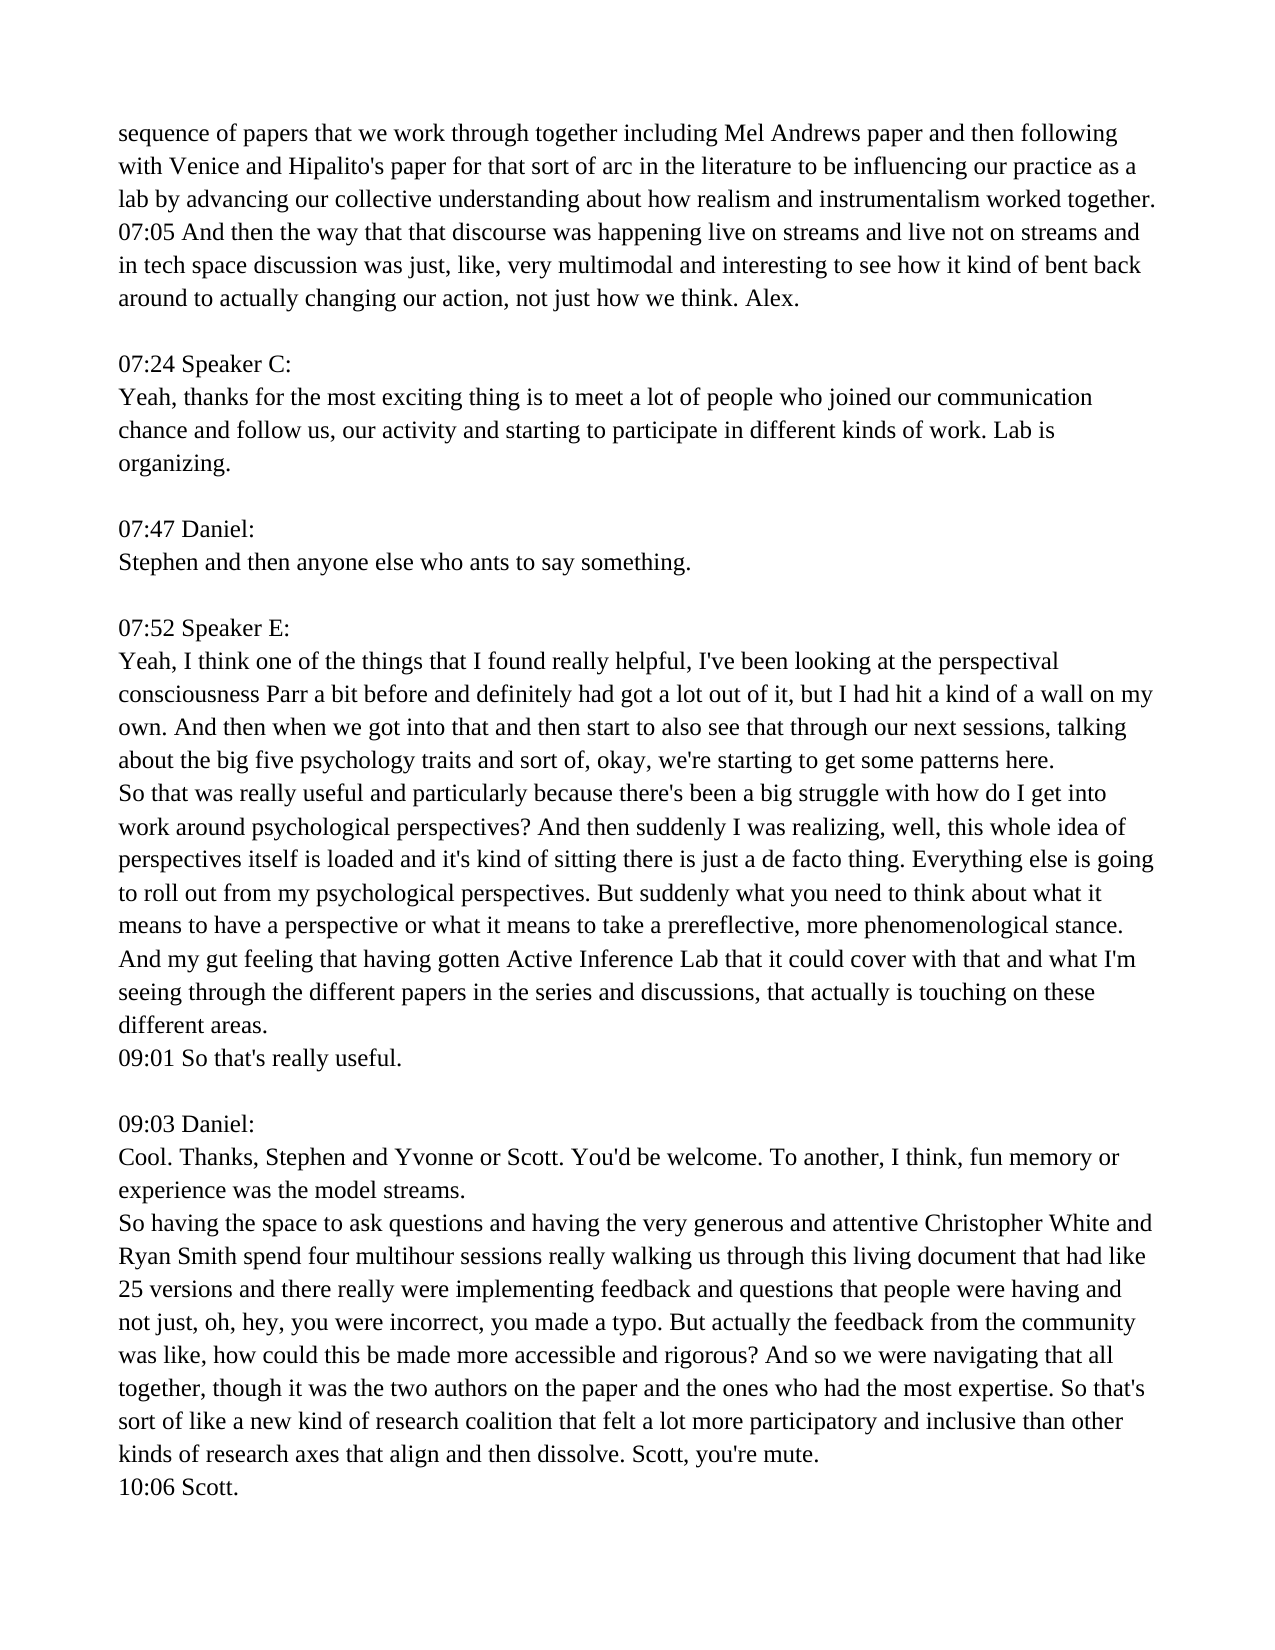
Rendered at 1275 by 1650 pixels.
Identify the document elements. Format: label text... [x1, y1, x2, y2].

text 09:01 So that's really useful. [118, 1043, 1157, 1071]
text So that was really useful and particularly because there's been a big struggle with how do I get into work around psychological perspectives? And then suddenly I was realizing, well, this whole idea of perspectives itself is loaded and it's kind of sitting there is just a de facto thing. Everything else is going to roll out from my psychological perspectives. But suddenly what you need to think about what it means to have a perspective or what it means to take a prereflective, more phenomenological stance. And my gut feeling that having gotten Active Inference Lab that it could cover with that and what I'm seeing through the different papers in the series and discussions, that actually is touching on these different areas. [118, 778, 1157, 1038]
text Stephen and then anyone else who ants to say something. [118, 547, 1157, 576]
text 07:05 And then the way that that discourse was happening live on streams and live not on streams and in tech space discussion was just, like, very multimodal and interesting to see how it kind of bent back around to actually changing our action, not just how we think. Alex. [118, 217, 1157, 312]
text 09:03 Daniel: [118, 1109, 1157, 1137]
text 10:06 Scott. [118, 1472, 1157, 1501]
text So having the space to ask questions and having the very generous and attentive Christopher White and Ryan Smith spend four multihour sessions really walking us through this living document that had like 25 versions and there really were implementing feedback and questions that people were having and not just, oh, hey, you were incorrect, you made a typo. But actually the feedback from the community was like, how could this be made more accessible and rigorous? And so we were navigating that all together, though it was the two authors on the paper and the ones who had the most expertise. So that's sort of like a new kind of research coalition that felt a lot more participatory and inclusive than other kinds of research axes that align and then dissolve. Scott, you're mute. [118, 1208, 1157, 1468]
text Yeah, thanks for the most exciting thing is to meet a lot of people who joined our communication chance and follow us, our activity and starting to participate in different kinds of work. Lab is organizing. [118, 382, 1157, 477]
text Cool. Thanks, Stephen and Yvonne or Scott. You'd be welcome. To another, I think, fun memory or experience was the model streams. [118, 1142, 1157, 1203]
text 07:24 Speaker C: [118, 349, 1157, 378]
text 07:47 Daniel: [118, 514, 1157, 543]
text Yeah, I think one of the things that I found really helpful, I've been looking at the perspectival consciousness Parr a bit before and definitely had got a lot out of it, but I had hit a kind of a wall on my own. And then when we got into that and then start to also see that through our next sessions, talking about the big five psychology traits and sort of, okay, we're starting to get some patterns here. [118, 646, 1157, 774]
text 07:52 Speaker E: [118, 613, 1157, 642]
text sequence of papers that we work through together including Mel Andrews paper and then following with Venice and Hipalito's paper for that sort of arc in the literature to be influencing our practice as a lab by advancing our collective understanding about how realism and instrumentalism worked together. [118, 118, 1157, 213]
